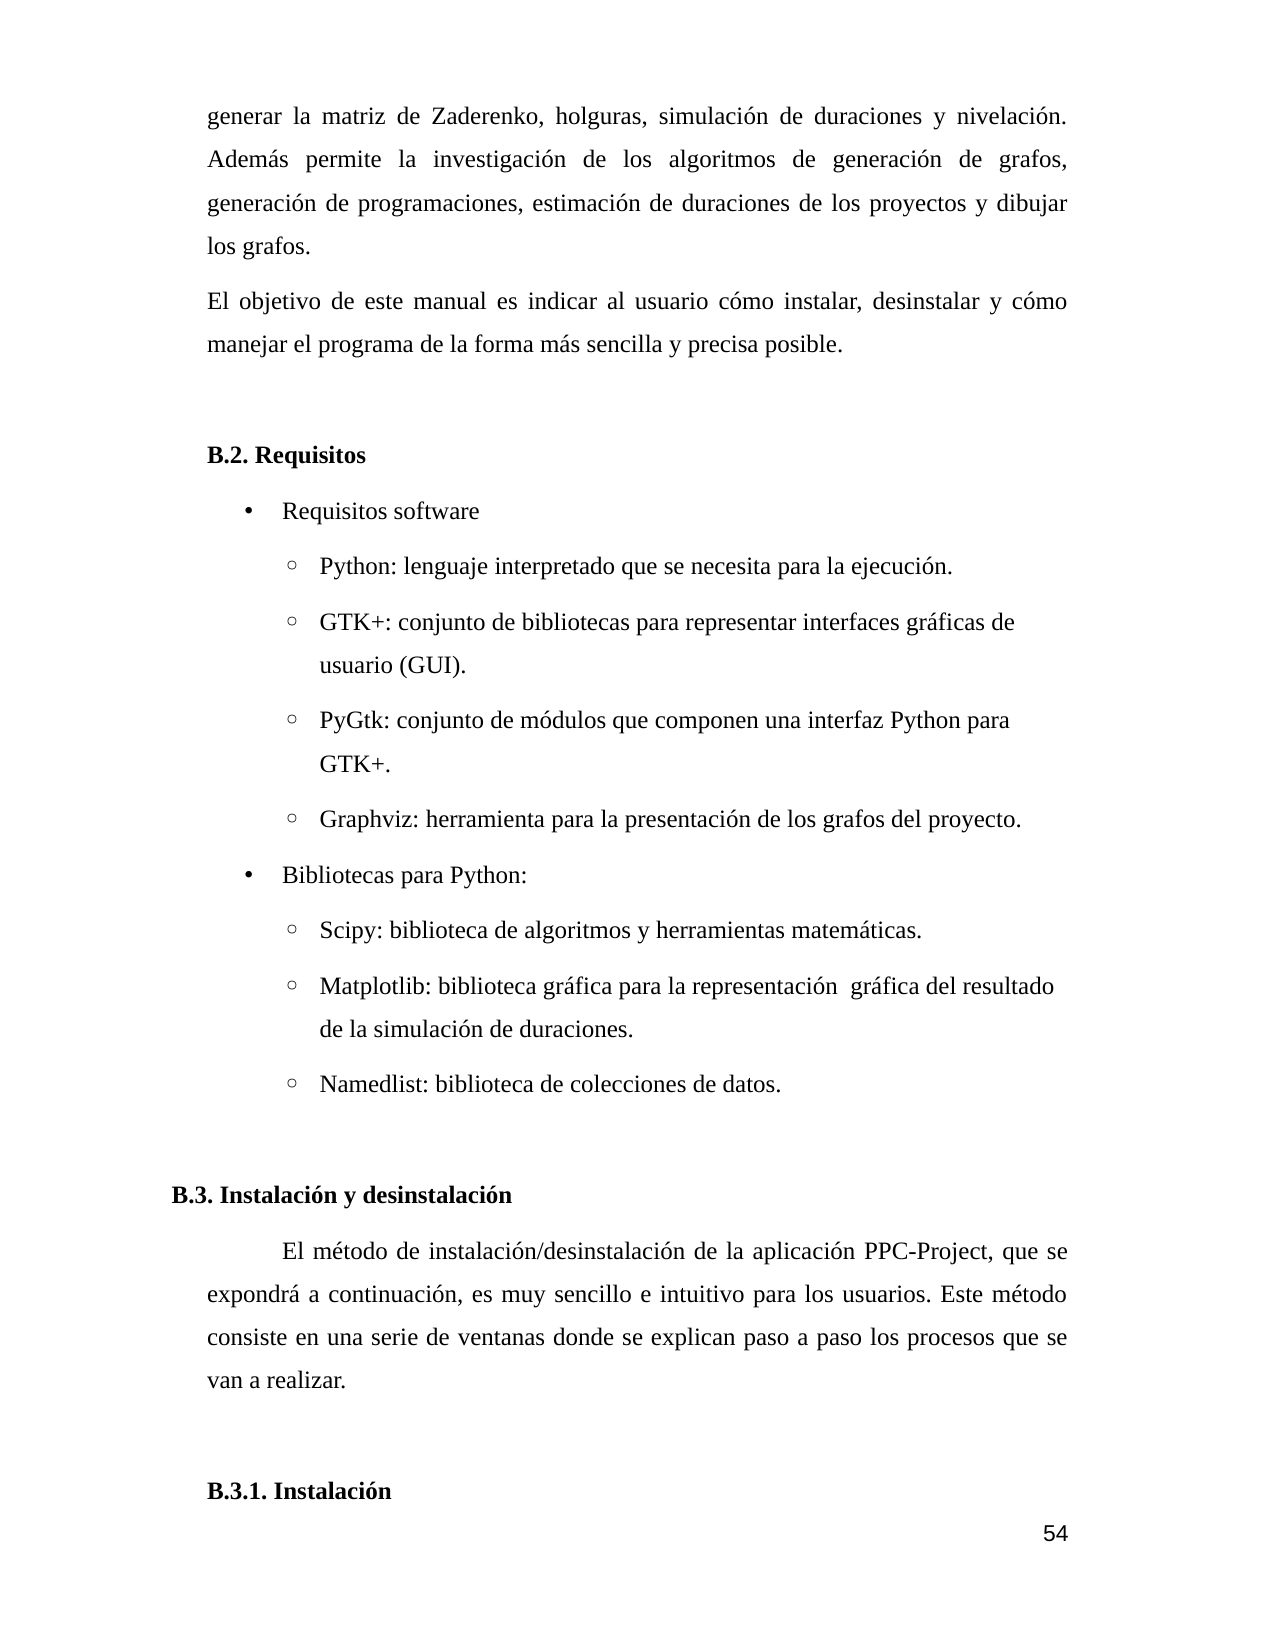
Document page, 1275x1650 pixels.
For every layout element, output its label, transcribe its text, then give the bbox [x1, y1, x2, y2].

text El objetivo de este manual es indicar al usuario cómo instalar, desinstalar y cómo manejar el programa de la forma más sencilla y precisa posible. [207, 286, 1068, 358]
text B.3. Instalación y desinstalación [171, 1181, 1068, 1209]
list Python: lenguaje interpretado que se necesita para la ejecución. [282, 551, 1068, 580]
list GTK+: conjunto de bibliotecas para representar interfaces gráficas de usuario (GUI). [282, 607, 1068, 679]
text El método de instalación/desinstalación de la aplicación PPC-Project, que se expondrá a continuación, es muy sencillo e intuitivo para los usuarios. Este método consiste en una serie de ventanas donde se explican paso a paso los procesos que se van a realizar. [207, 1236, 1068, 1394]
text B.2. Requisitos [207, 440, 1068, 469]
text generar la matriz de Zaderenko, holguras, simulación de duraciones y nivelación. Además permite la investigación de los algoritmos de generación de grafos, generación de programaciones, estimación de duraciones de los proyectos y dibujar los grafos. [207, 101, 1068, 259]
text B.3.1. Instalación [207, 1476, 1068, 1505]
list Requisitos software [244, 496, 1068, 525]
list Matplotlib: biblioteca gráfica para la representación gráfica del resultado de la simulación de duraciones. [282, 971, 1068, 1043]
list Bibliotecas para Python: [244, 860, 1068, 888]
list Scipy: biblioteca de algoritmos y herramientas matemáticas. [282, 915, 1068, 944]
list PyGtk: conjunto de módulos que componen una interfaz Python para GTK+. [282, 706, 1068, 777]
list Graphviz: herramienta para la presentación de los grafos del proyecto. [282, 804, 1068, 833]
list Namedlist: biblioteca de colecciones de datos. [282, 1069, 1068, 1098]
